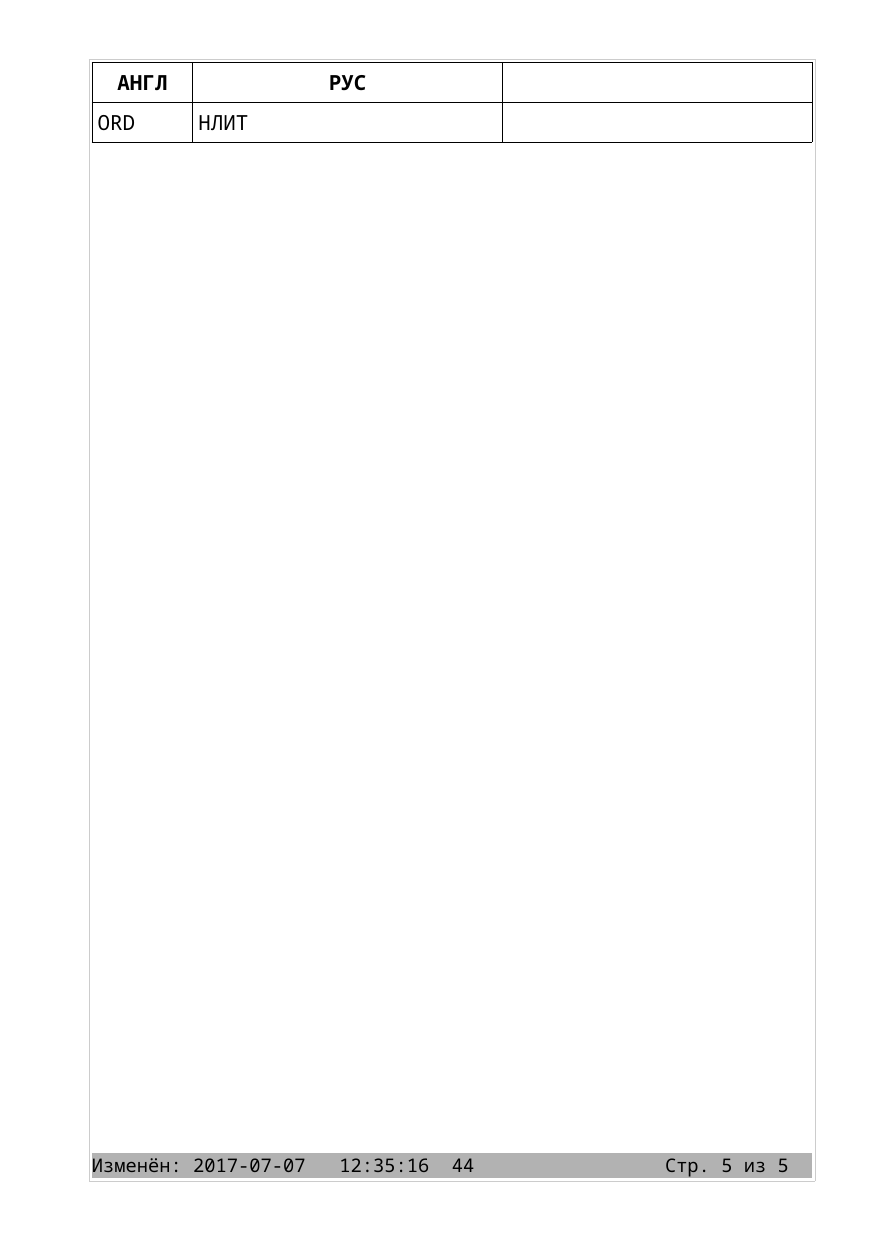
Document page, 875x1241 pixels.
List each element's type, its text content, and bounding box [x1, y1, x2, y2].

table_header РУС [193, 63, 502, 102]
table_cell [503, 103, 812, 142]
table_header АНГЛ [93, 63, 192, 102]
table_header [503, 63, 812, 102]
table_cell ORD [93, 103, 192, 142]
table_cell НЛИТ [193, 103, 502, 142]
